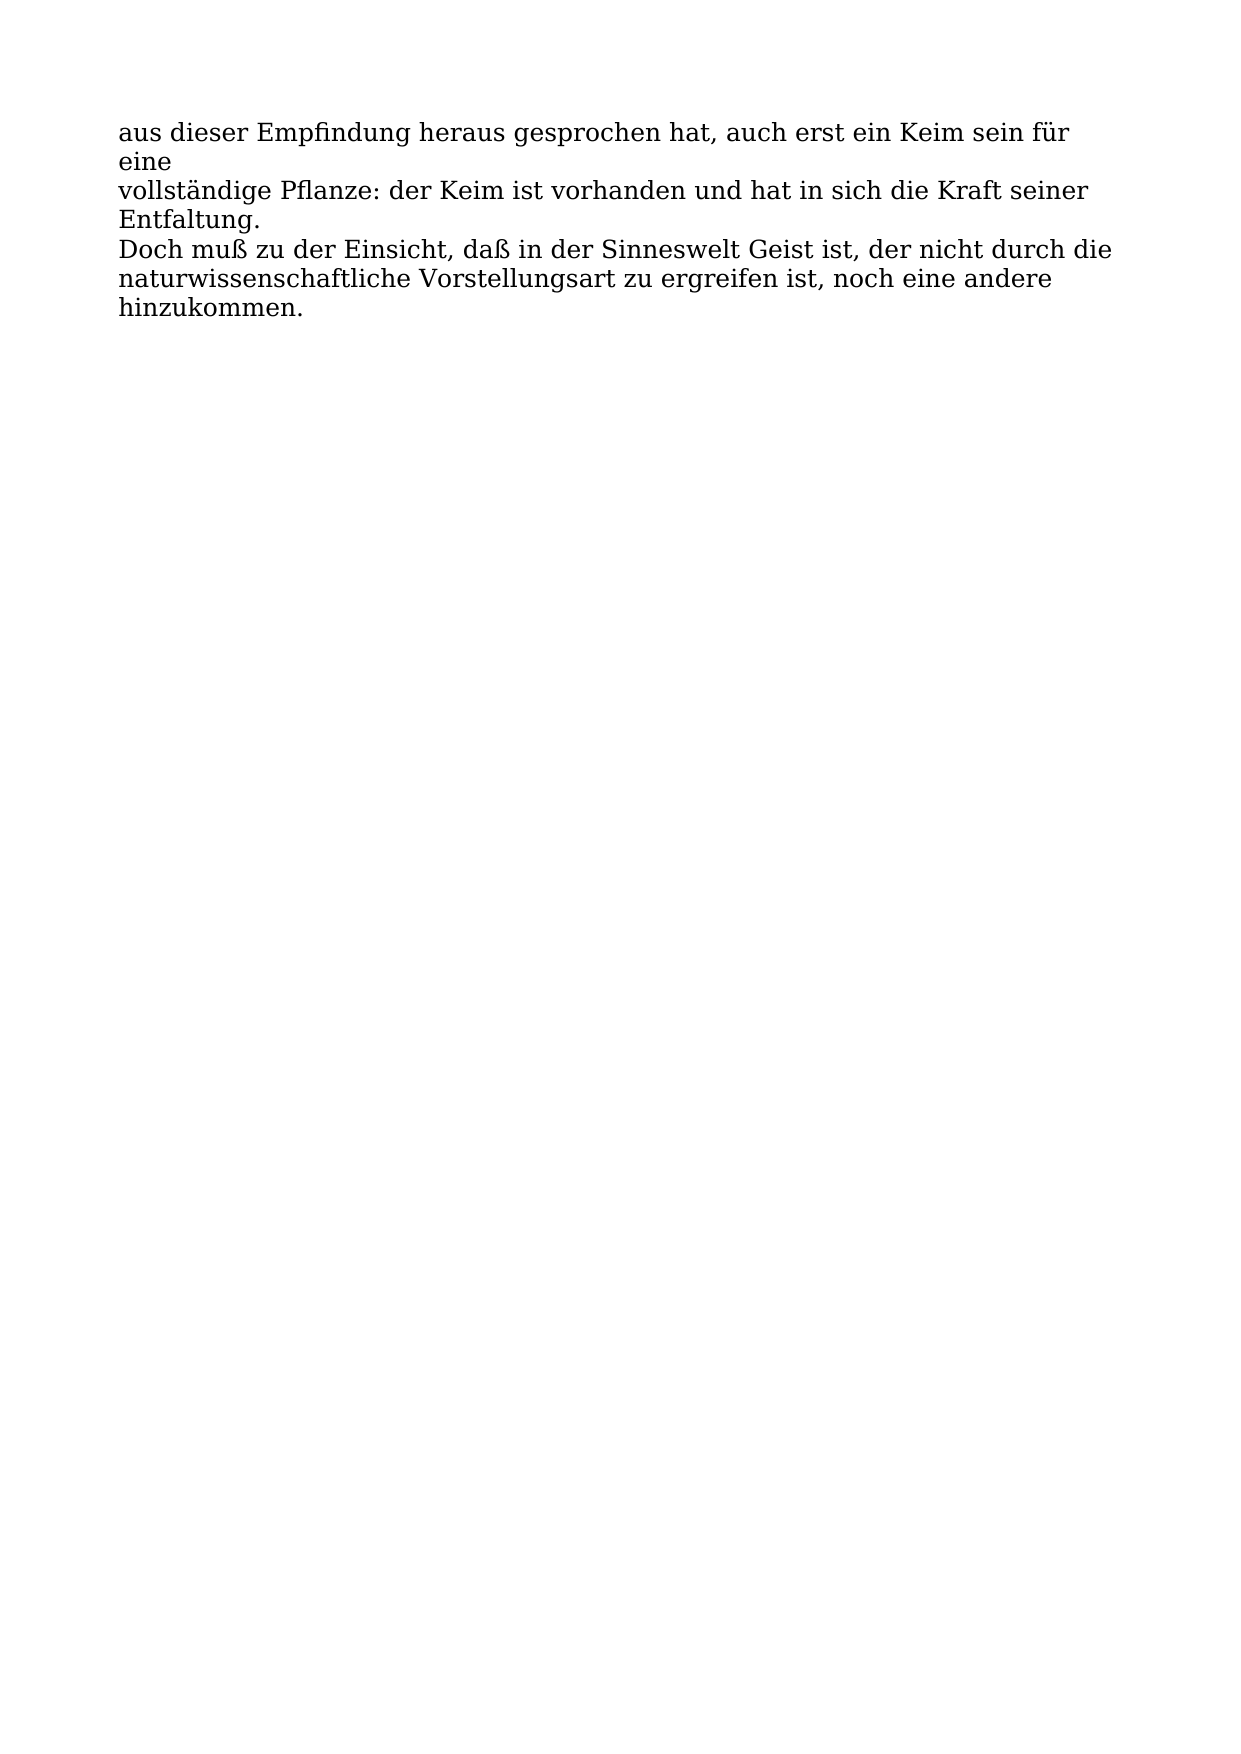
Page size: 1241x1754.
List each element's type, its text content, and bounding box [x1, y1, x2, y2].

text vollständige Pflanze: der Keim ist vorhanden und hat in sich die Kraft seiner Entfaltung. [118, 176, 1122, 235]
text aus dieser Empfindung heraus gesprochen hat, auch erst ein Keim sein für eine [118, 118, 1122, 176]
text naturwissenschaftliche Vorstellungsart zu ergreifen ist, noch eine andere hinzukommen. [118, 264, 1122, 322]
text Doch muß zu der Einsicht, daß in der Sinneswelt Geist ist, der nicht durch die [118, 235, 1122, 264]
